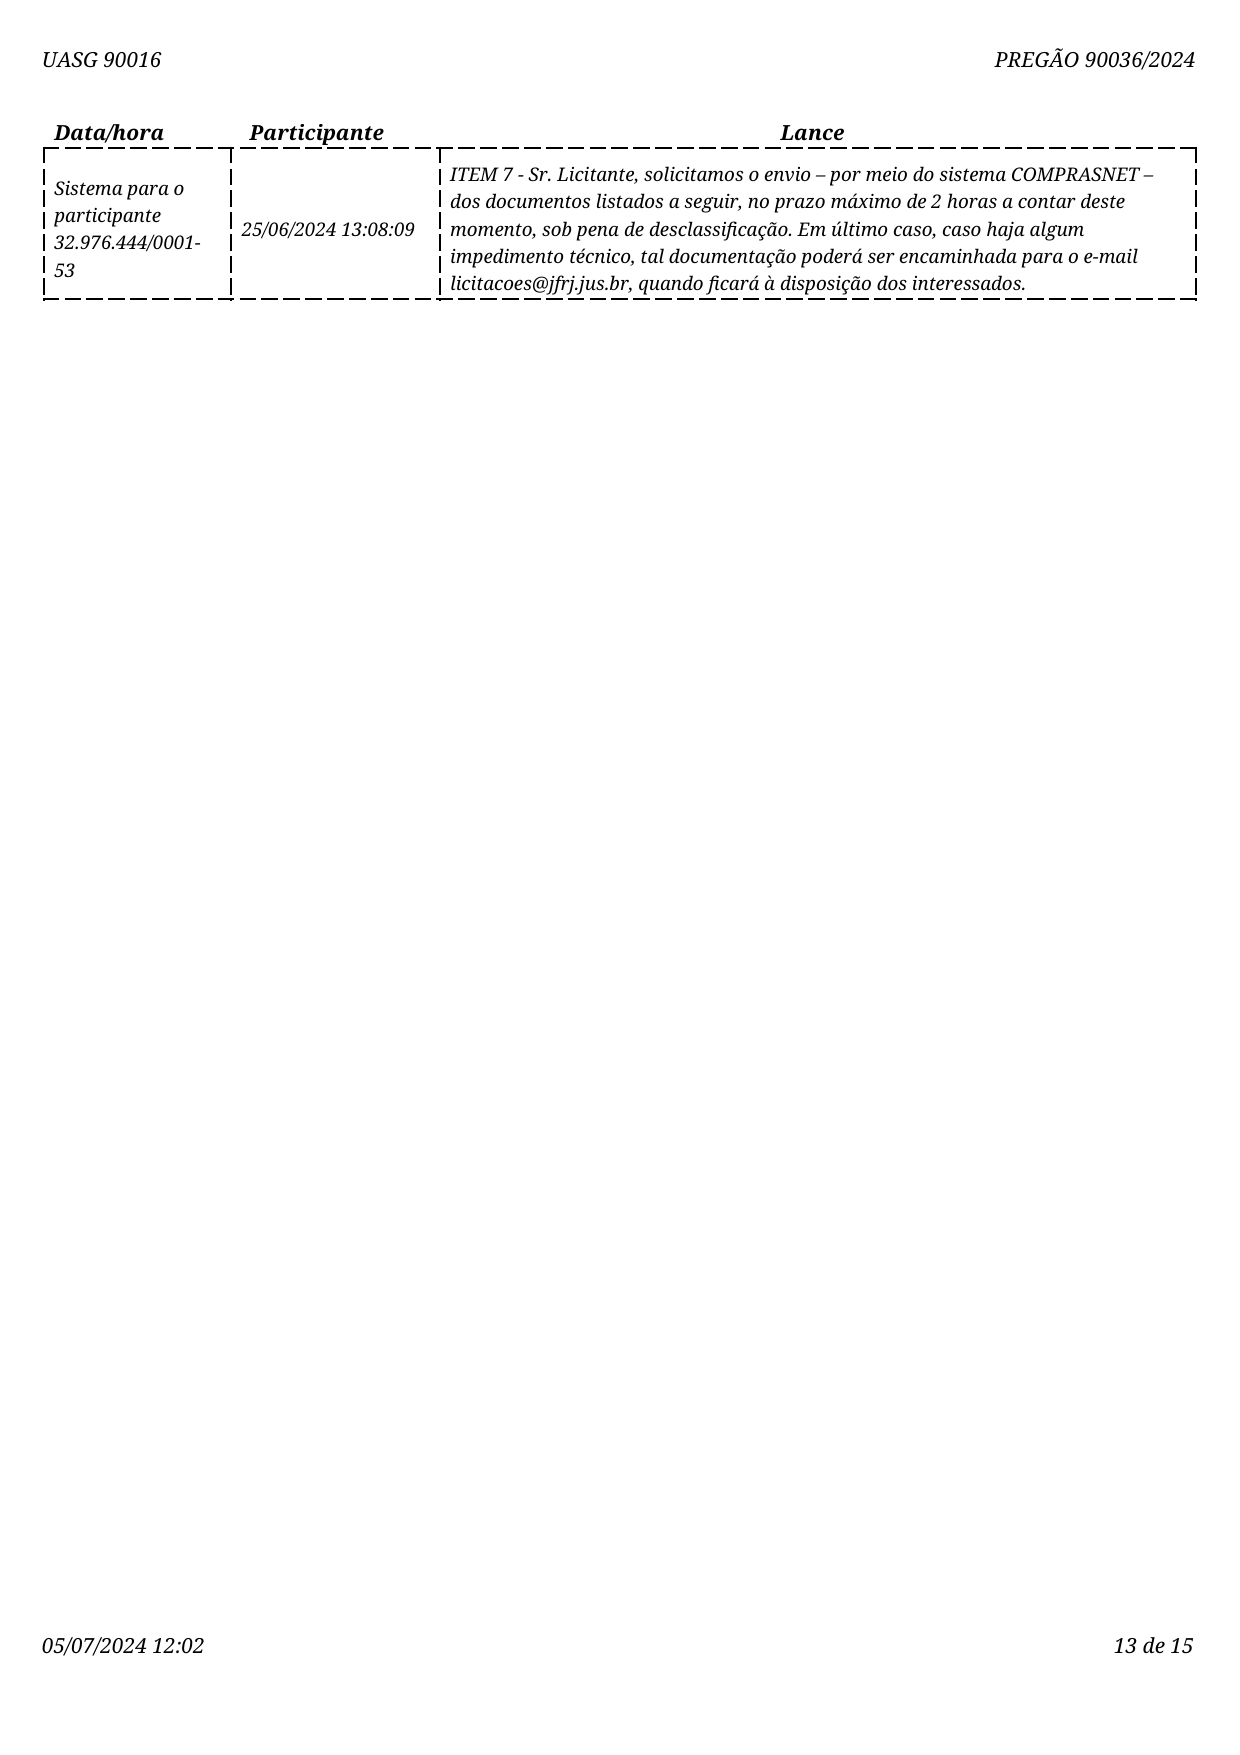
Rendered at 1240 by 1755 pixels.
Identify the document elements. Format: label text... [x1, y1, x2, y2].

table_cell ITEM 7 - Sr. Licitante, solicitamos o envio – por meio do sistema COMPRASNET – dos documentos listados a seguir, no prazo máximo de 2 horas a contar deste momento, sob pena de desclassificação. Em último caso, caso haja algum impedimento técnico, tal documentação poderá ser encaminhada para o e-mail licitacoes@jfrj.jus.br, quando ficará à disposição dos interessados. [440, 147, 1196, 298]
table_cell Sistema para o participante 32.976.444/0001-53 [44, 147, 231, 298]
table_cell 25/06/2024 13:08:09 [231, 147, 439, 298]
